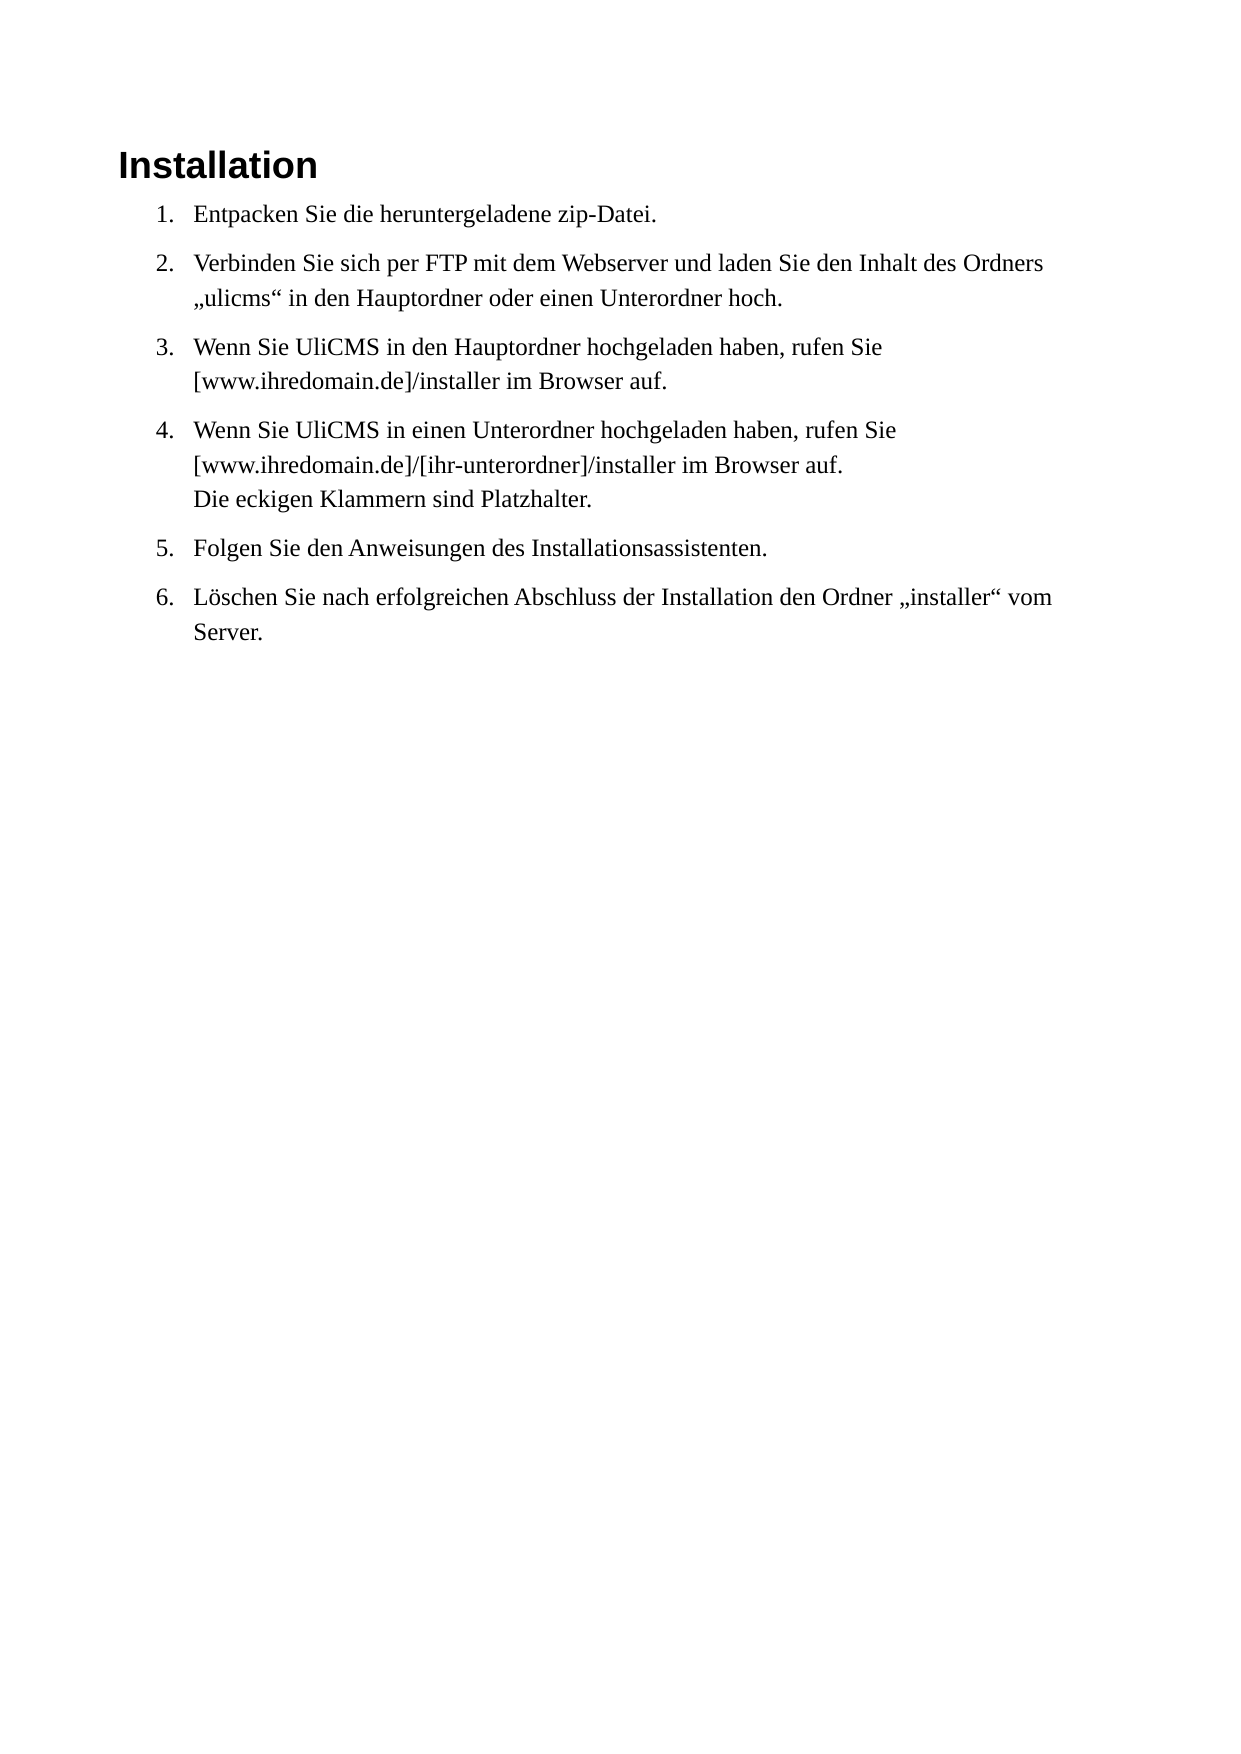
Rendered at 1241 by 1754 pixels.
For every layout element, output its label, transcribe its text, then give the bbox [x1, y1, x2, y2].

list Wenn Sie UliCMS in einen Unterordner hochgeladen haben, rufen Sie [www.ihredomain.de]/[ihr-unterordner]/installer im Browser auf. Die eckigen Klammern sind Platzhalter. [156, 415, 1123, 513]
list Entpacken Sie die heruntergeladene zip-Datei. [156, 199, 1123, 228]
list Löschen Sie nach erfolgreichen Abschluss der Installation den Ordner „installer“ vom Server. [156, 582, 1123, 646]
list Folgen Sie den Anweisungen des Installationsassistenten. [156, 533, 1123, 562]
list Verbinden Sie sich per FTP mit dem Webserver und laden Sie den Inhalt des Ordners „ulicms“ in den Hauptordner oder einen Unterordner hoch. [156, 248, 1123, 312]
subtitle Installation [118, 143, 1123, 187]
list Wenn Sie UliCMS in den Hauptordner hochgeladen haben, rufen Sie [www.ihredomain.de]/installer im Browser auf. [156, 332, 1123, 395]
